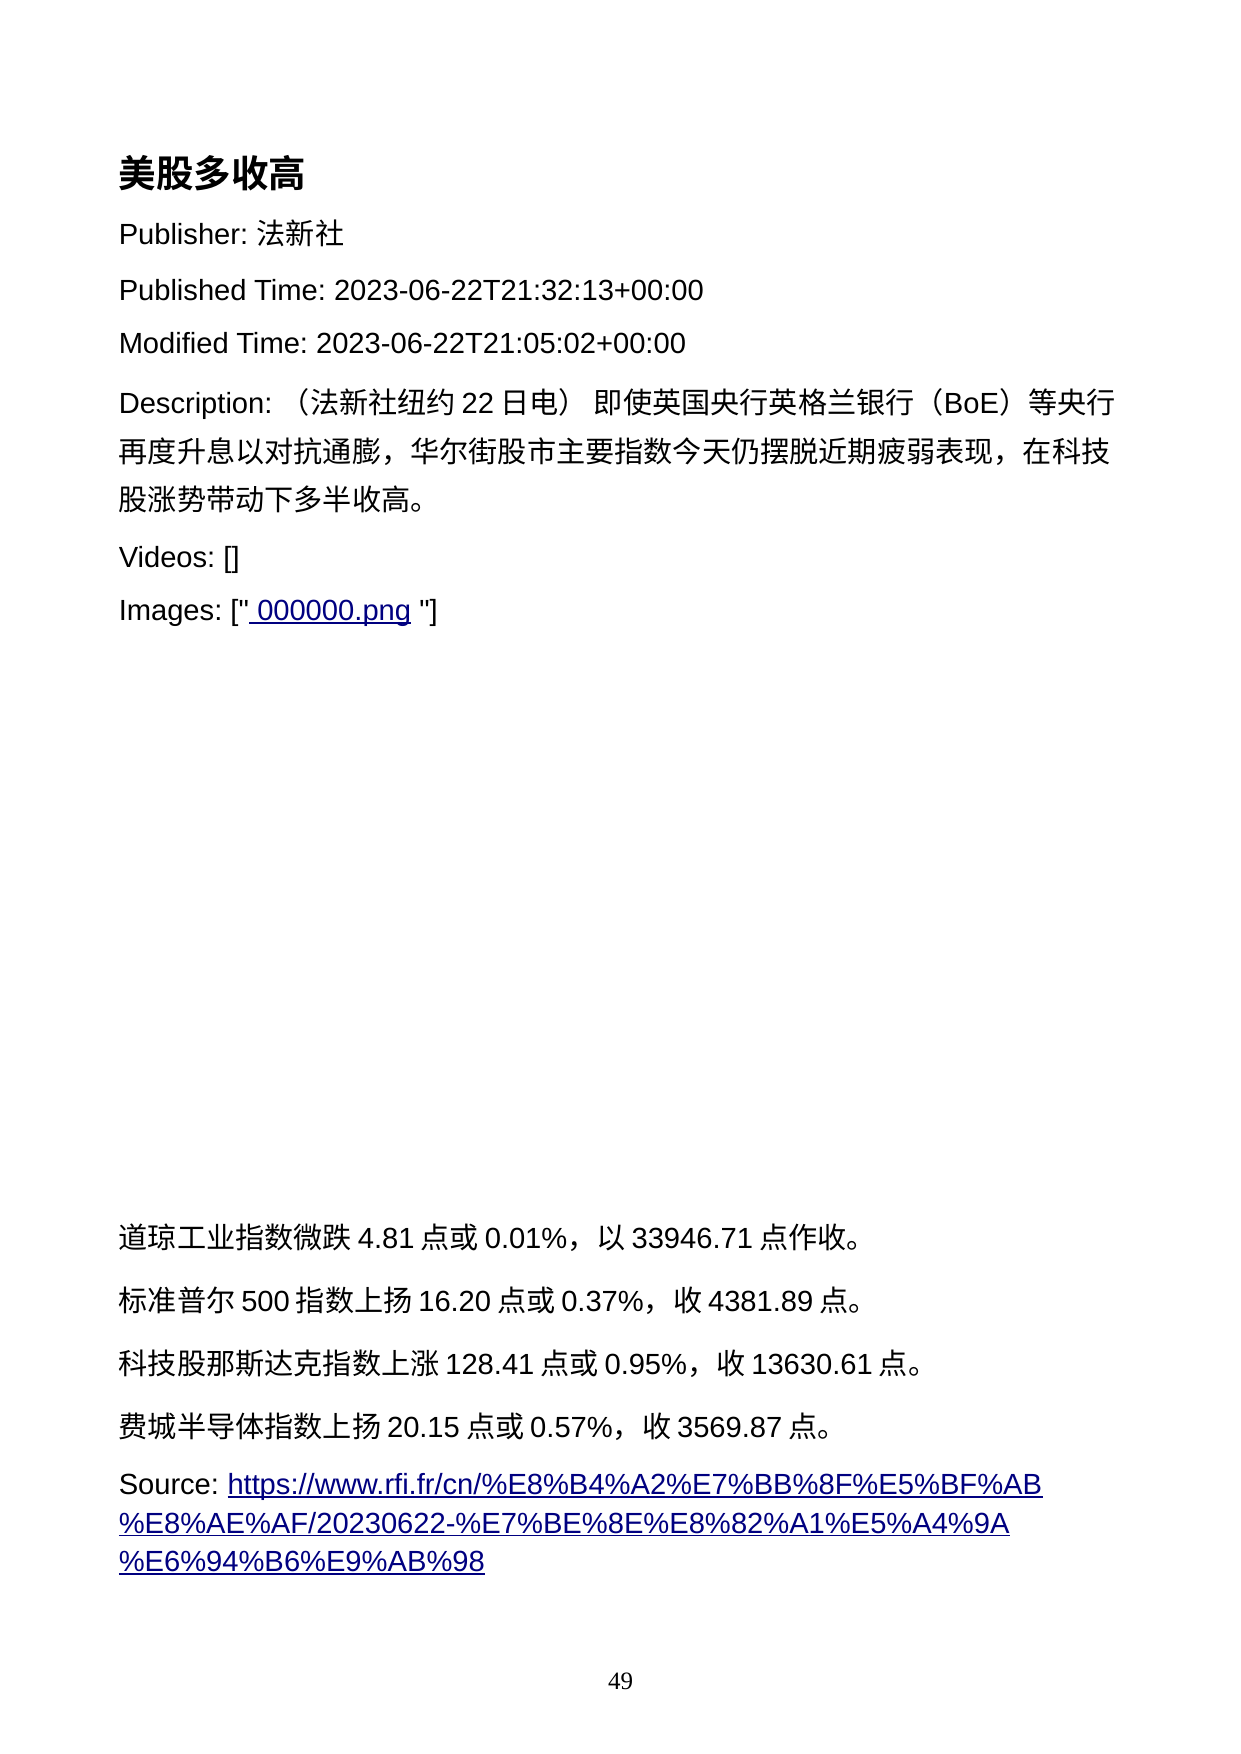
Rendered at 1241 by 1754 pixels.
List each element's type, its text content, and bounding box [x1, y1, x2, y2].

text 费城半导体指数上扬20.15点或0.57%，收3569.87点。 [118, 1404, 1122, 1446]
text Description: （法新社纽约22日电） 即使英国央行英格兰银行（BoE）等央行再度升息以对抗通膨，华尔街股市主要指数今天仍摆脱近期疲弱表现，在科技股涨势带动下多半收高。 [118, 380, 1122, 519]
text 标准普尔500指数上扬16.20点或0.37%，收4381.89点。 [118, 1278, 1122, 1320]
text 道琼工业指数微跌4.81点或0.01%，以33946.71点作收。 [118, 1214, 1122, 1257]
text 科技股那斯达克指数上涨128.41点或0.95%，收13630.61点。 [118, 1341, 1122, 1383]
text Published Time: 2023-06-22T21:32:13+00:00 [118, 273, 1122, 307]
subtitle 美股多收高 [118, 143, 1122, 198]
text Source: https://www.rfi.fr/cn/%E8%B4%A2%E7%BB%8F%E5%BF%AB%E8%AE%AF/20230622-%E7%BE%8E%E8%82%A1%E5%A4%9A%E6%94%B6%E9%AB%98 [118, 1467, 1122, 1578]
text Publisher: 法新社 [118, 210, 1122, 253]
text Videos: [] [118, 540, 1122, 573]
text Modified Time: 2023-06-22T21:05:02+00:00 [118, 327, 1122, 360]
text Images: [" 000000.png "] [118, 593, 1122, 627]
